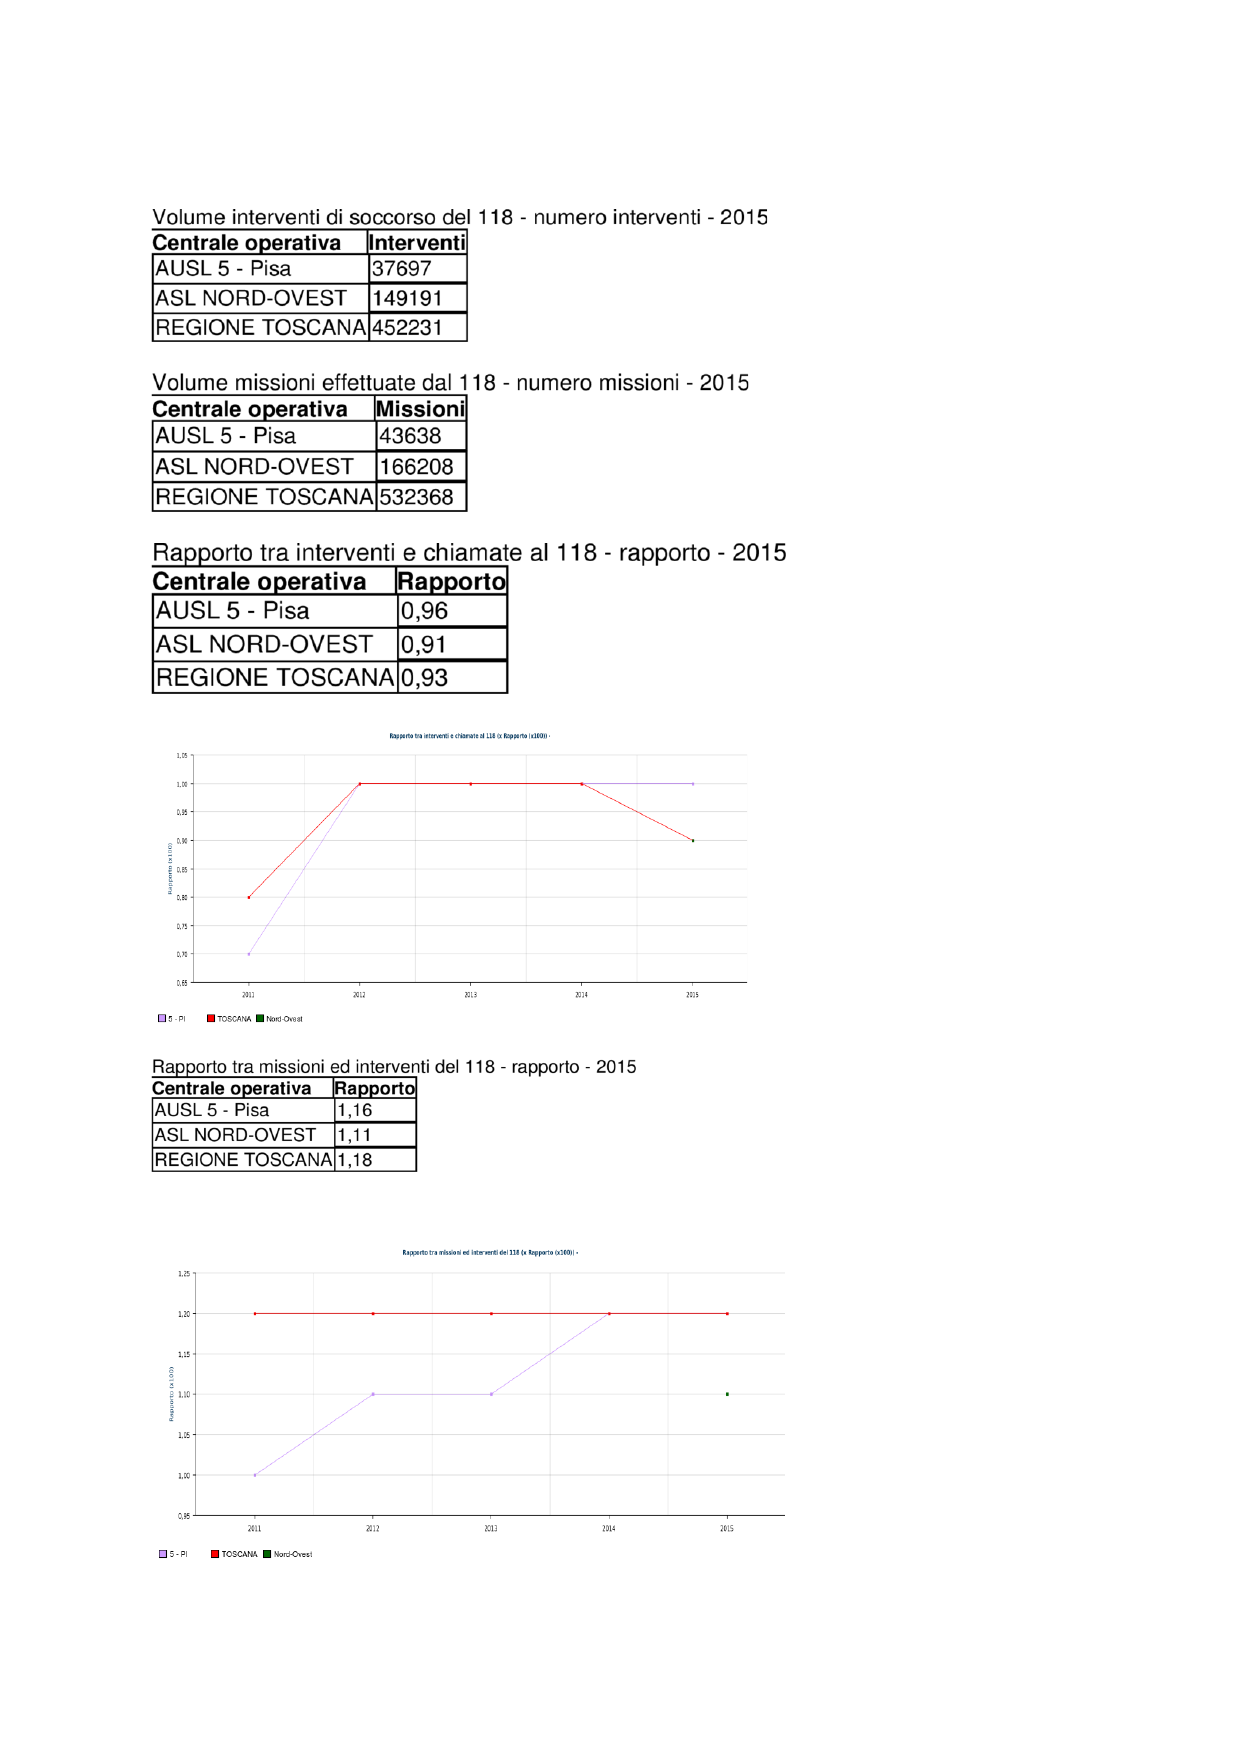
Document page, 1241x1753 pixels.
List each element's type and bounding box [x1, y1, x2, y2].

picture [151, 373, 749, 512]
picture [151, 209, 768, 342]
picture [151, 725, 748, 1028]
picture [151, 1059, 636, 1172]
picture [151, 543, 786, 694]
picture [151, 1242, 785, 1564]
